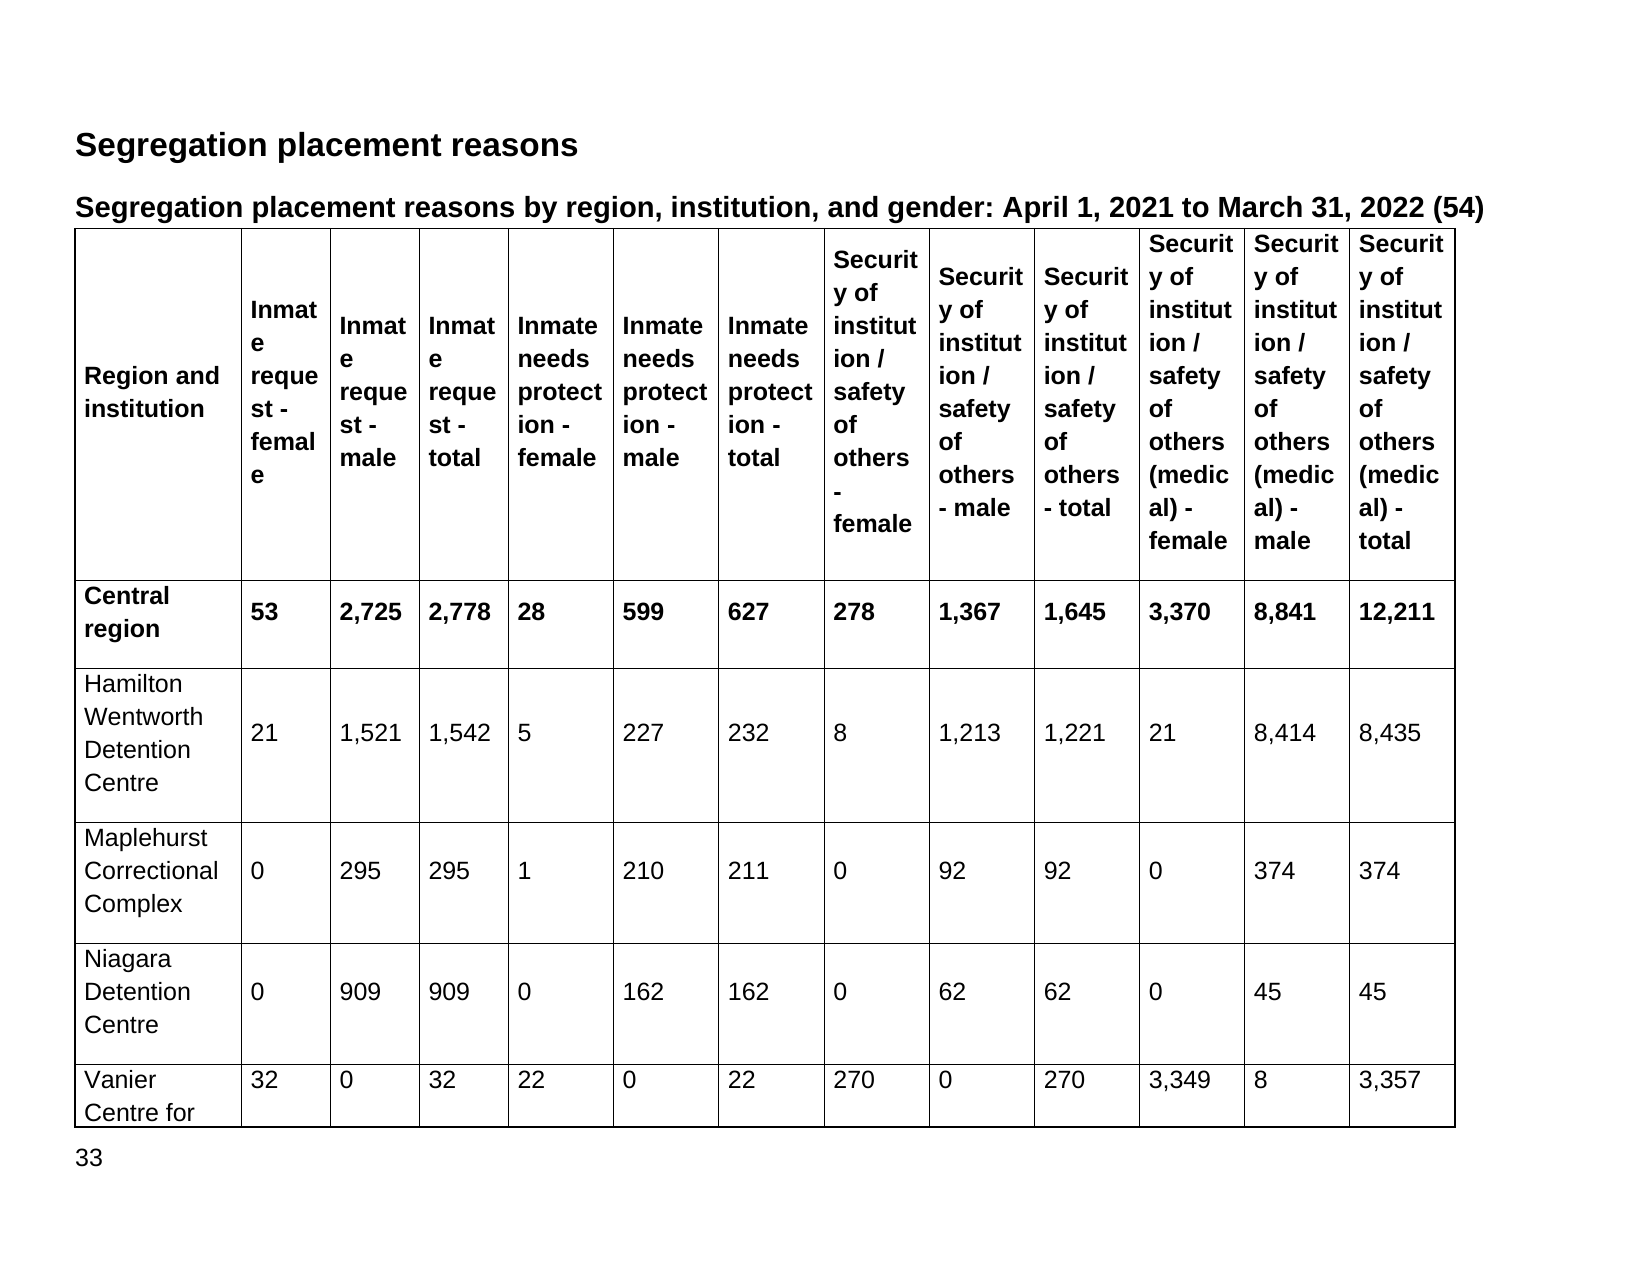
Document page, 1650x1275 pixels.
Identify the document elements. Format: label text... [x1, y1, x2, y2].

table_cell Vanier Centre for [76, 1065, 241, 1126]
table_cell 627 [719, 581, 824, 668]
table_cell 2,778 [420, 581, 508, 668]
table_cell 0 [331, 1065, 419, 1126]
table_cell 92 [1035, 823, 1139, 943]
table_cell 12,211 [1350, 581, 1454, 668]
table_cell 270 [825, 1065, 929, 1126]
table_cell 227 [614, 669, 718, 822]
table_cell 32 [242, 1065, 330, 1126]
table_cell 210 [614, 823, 718, 943]
table_header Inmate request - total [420, 229, 508, 580]
table_header Inmate needs protection - male [614, 229, 718, 580]
table_cell 1,645 [1035, 581, 1139, 668]
table_cell 1 [509, 823, 613, 943]
table_cell 1,213 [930, 669, 1034, 822]
table_cell 45 [1350, 944, 1454, 1064]
subtitle Segregation placement reasons [75, 125, 1575, 164]
table_cell 1,367 [930, 581, 1034, 668]
table_cell 270 [1035, 1065, 1139, 1126]
table_cell Central region [76, 581, 241, 668]
table_cell 3,349 [1140, 1065, 1244, 1126]
table_cell 295 [331, 823, 419, 943]
table_cell 32 [420, 1065, 508, 1126]
table_cell 0 [614, 1065, 718, 1126]
table_header Security of institution / safety of others - male [930, 229, 1034, 580]
table_cell 2,725 [331, 581, 419, 668]
table_cell 0 [1140, 823, 1244, 943]
table_cell 162 [614, 944, 718, 1064]
table_cell 909 [331, 944, 419, 1064]
table_cell 3,370 [1140, 581, 1244, 668]
table_header Region and institution [76, 229, 241, 580]
table_cell 1,542 [420, 669, 508, 822]
table_cell 22 [509, 1065, 613, 1126]
table_header Inmate needs protection - female [509, 229, 613, 580]
table_cell 8 [1245, 1065, 1349, 1126]
table_header Inmate needs protection - total [719, 229, 824, 580]
subtitle Segregation placement reasons by region, institution, and gender: April 1, 2021 to March 31, 2022 (54) [75, 190, 1575, 224]
table_cell 53 [242, 581, 330, 668]
table_cell 211 [719, 823, 824, 943]
table_cell 0 [825, 944, 929, 1064]
table_header Security of institution / safety of others - female [825, 229, 929, 580]
table_header Security of institution / safety of others (medical) - total [1350, 229, 1454, 580]
table_cell 3,357 [1350, 1065, 1454, 1126]
table_header Security of institution / safety of others - total [1035, 229, 1139, 580]
table_cell 1,221 [1035, 669, 1139, 822]
table_cell 21 [1140, 669, 1244, 822]
table_cell 5 [509, 669, 613, 822]
table_cell 0 [242, 944, 330, 1064]
table_cell 0 [825, 823, 929, 943]
table_cell 28 [509, 581, 613, 668]
table_cell 295 [420, 823, 508, 943]
table_cell 232 [719, 669, 824, 822]
table_cell 909 [420, 944, 508, 1064]
table_cell 62 [1035, 944, 1139, 1064]
table_cell 21 [242, 669, 330, 822]
table_cell 0 [1140, 944, 1244, 1064]
table_cell 62 [930, 944, 1034, 1064]
table_cell 8 [825, 669, 929, 822]
table_cell 92 [930, 823, 1034, 943]
table_cell 8,841 [1245, 581, 1349, 668]
table_cell 8,435 [1350, 669, 1454, 822]
table_header Inmate request - male [331, 229, 419, 580]
table_cell 0 [509, 944, 613, 1064]
table_cell 0 [930, 1065, 1034, 1126]
table_cell 599 [614, 581, 718, 668]
table_cell 22 [719, 1065, 824, 1126]
table_cell 0 [242, 823, 330, 943]
table_cell 278 [825, 581, 929, 668]
table_cell Niagara Detention Centre [76, 944, 241, 1064]
table_cell 8,414 [1245, 669, 1349, 822]
table_cell Hamilton Wentworth Detention Centre [76, 669, 241, 822]
table_header Security of institution / safety of others (medical) - male [1245, 229, 1349, 580]
table_cell 162 [719, 944, 824, 1064]
table_cell 374 [1245, 823, 1349, 943]
table_cell 1,521 [331, 669, 419, 822]
table_header Security of institution / safety of others (medical) - female [1140, 229, 1244, 580]
table_cell 45 [1245, 944, 1349, 1064]
table_cell 374 [1350, 823, 1454, 943]
table_cell Maplehurst Correctional Complex [76, 823, 241, 943]
table_header Inmate request - female [242, 229, 330, 580]
